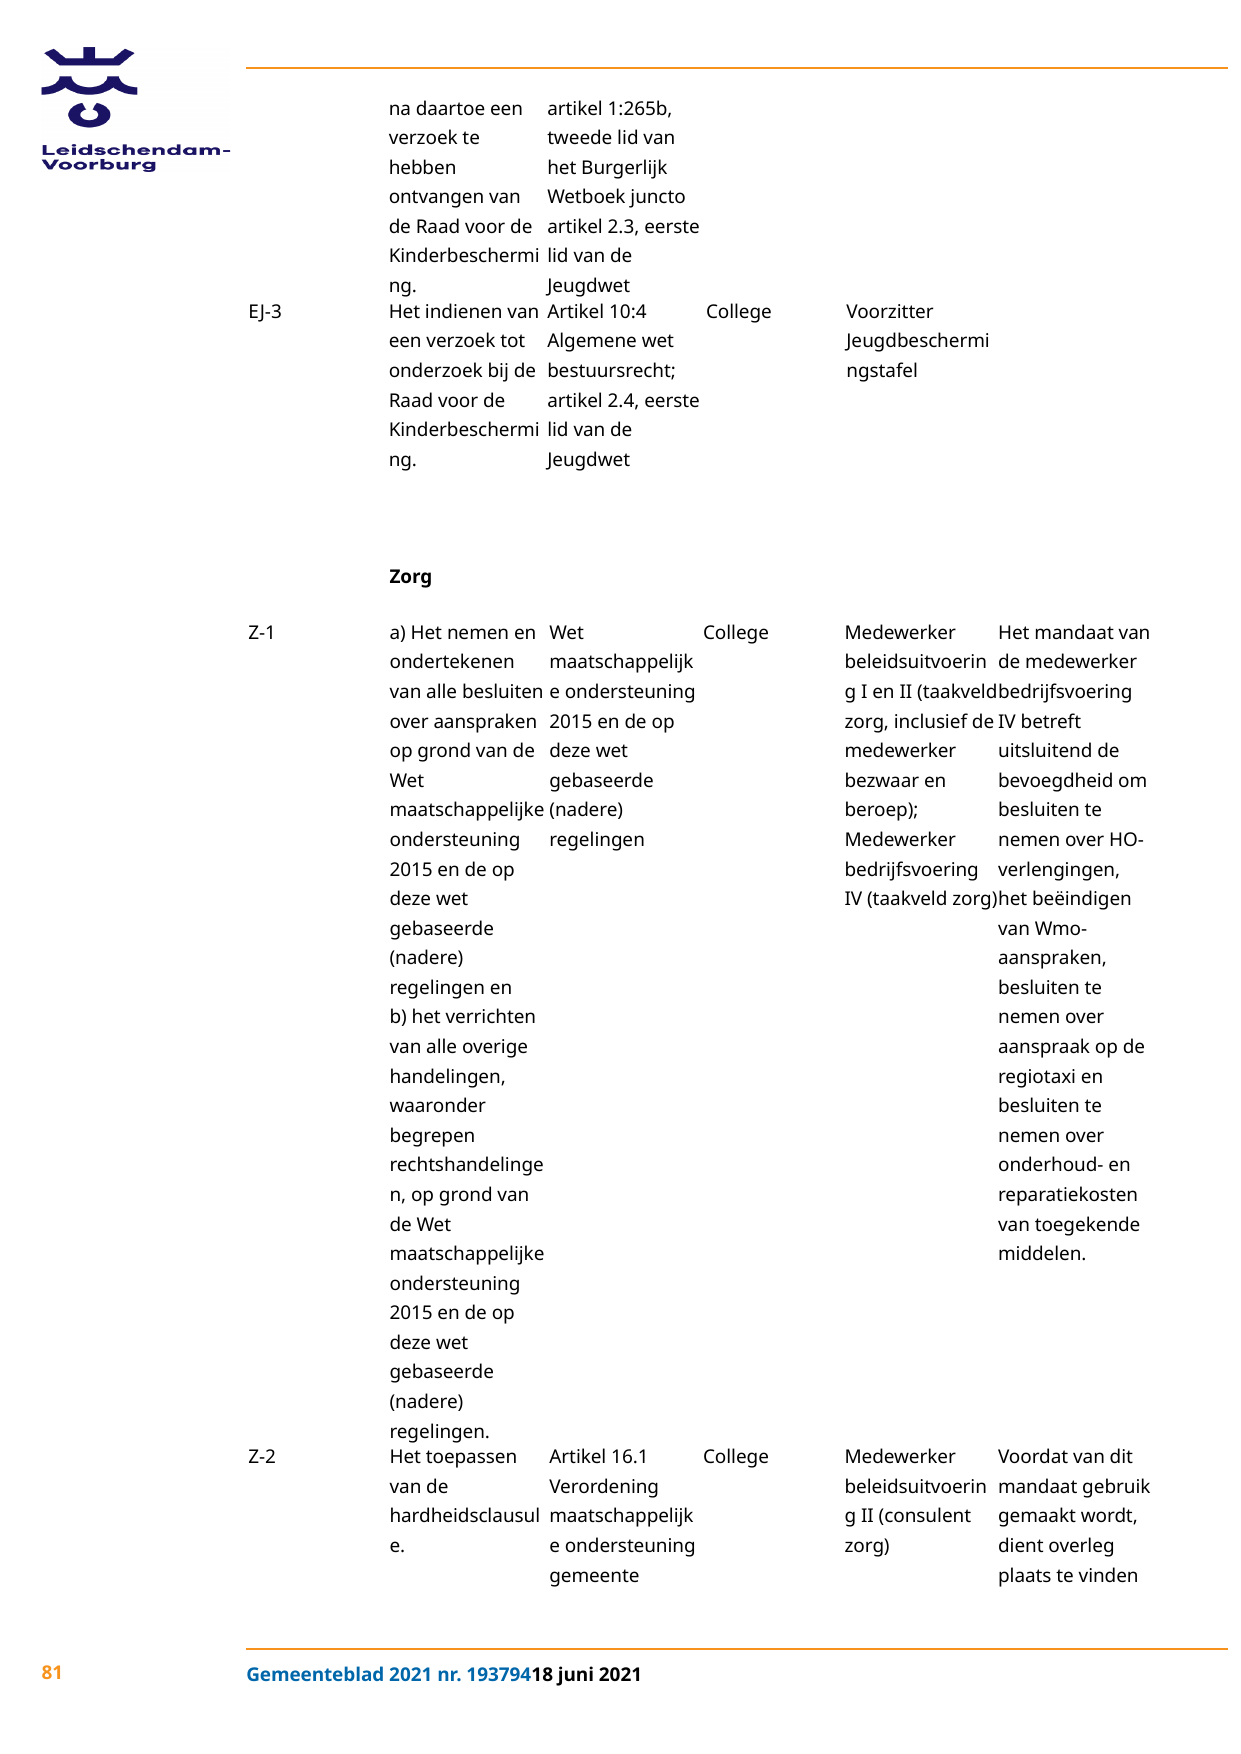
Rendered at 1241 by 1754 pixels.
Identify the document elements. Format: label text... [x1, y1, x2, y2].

table_header [844, 534, 998, 619]
table_cell Artikel 10:4 Algemene wet bestuursrecht; artikel 2.4, eerste lid van de Jeugdwet [547, 298, 706, 472]
table_header [703, 534, 844, 619]
table_cell [999, 95, 1152, 298]
table_cell Het mandaat van de medewerker bedrijfsvoering IV betreft uitsluitend de bevoegdheid om besluiten te nemen over HO-verlengingen, het beëindigen van Wmo-aanspraken, besluiten te nemen over aanspraak op de regiotaxi en besluiten te nemen over onderhoud- en reparatiekosten van toegekende middelen. [998, 619, 1152, 1443]
table_cell Voordat van dit mandaat gebruik gemaakt wordt, dient overleg plaats te vinden [998, 1444, 1152, 1588]
table_header [549, 534, 703, 619]
table_cell [846, 95, 999, 298]
table_cell College [703, 1444, 844, 1588]
table_cell Medewerker beleidsuitvoering I en II (taakveld zorg, inclusief de medewerker bezwaar en beroep); Medewerker bedrijfsvoering IV (taakveld zorg) [844, 619, 998, 1443]
table_cell Het toepassen van de hardheidsclausule. [389, 1444, 549, 1588]
table_cell Z-1 [248, 619, 389, 1443]
table_cell Z-2 [248, 1444, 389, 1588]
table_cell EJ-3 [248, 298, 388, 472]
table_cell [248, 95, 388, 298]
table_cell [706, 95, 846, 298]
picture [41, 47, 231, 172]
table_cell Voorzitter Jeugdbeschermingstafel [846, 298, 999, 472]
table_cell College [706, 298, 846, 472]
table_cell Het indienen van een verzoek tot onderzoek bij de Raad voor de Kinderbescherming. [389, 298, 547, 472]
table_cell a) Het nemen en ondertekenen van alle besluiten over aanspraken op grond van de Wet maatschappelijke ondersteuning 2015 en de op deze wet gebaseerde (nadere) regelingen en b) het verrichten van alle overige handelingen, waaronder begrepen rechtshandelingen, op grond van de Wet maatschappelijke ondersteuning 2015 en de op deze wet gebaseerde (nadere) regelingen. [389, 619, 549, 1443]
table_cell Wet maatschappelijke ondersteuning 2015 en de op deze wet gebaseerde (nadere) regelingen [549, 619, 703, 1443]
table_cell Medewerker beleidsuitvoering II (consulent zorg) [844, 1444, 998, 1588]
table_header Zorg [389, 534, 549, 619]
table_header [998, 534, 1152, 619]
table_cell Artikel 16.1 Verordening maatschappelijke ondersteuning gemeente [549, 1444, 703, 1588]
table_cell [999, 298, 1152, 472]
table_cell na daartoe een verzoek te hebben ontvangen van de Raad voor de Kinderbescherming. [389, 95, 547, 298]
table_cell artikel 1:265b, tweede lid van het Burgerlijk Wetboek juncto artikel 2.3, eerste lid van de Jeugdwet [547, 95, 706, 298]
table_cell College [703, 619, 844, 1443]
table_header [248, 534, 389, 619]
